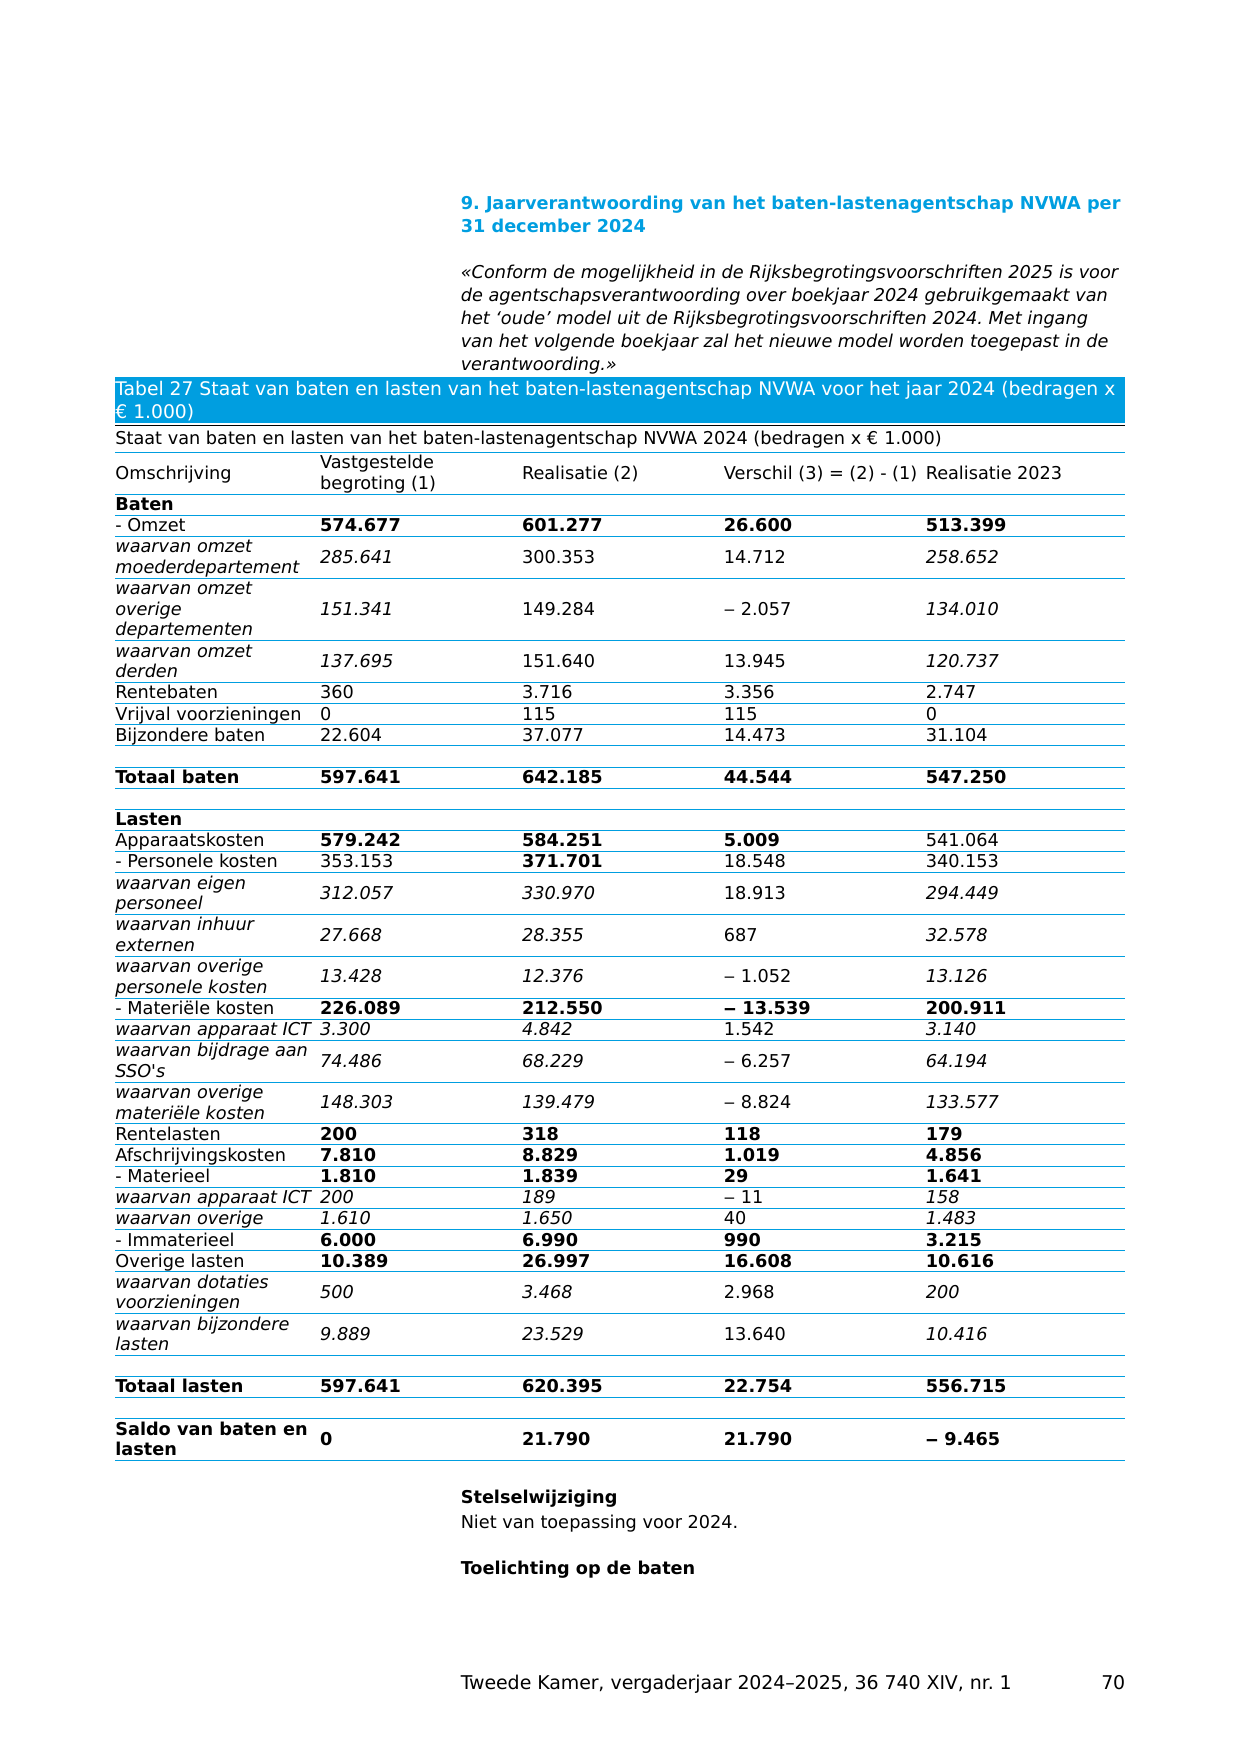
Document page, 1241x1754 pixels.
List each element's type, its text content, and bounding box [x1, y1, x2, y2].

table_cell waarvan bijdrage aan SSO's [115, 1041, 317, 1081]
table_cell [317, 495, 519, 515]
table_cell Staat van baten en lasten van het baten-lastenagentschap NVWA 2024 (bedragen x € 1.000) [115, 426, 1125, 452]
table_cell 10.389 [317, 1251, 519, 1271]
table_cell [519, 1356, 721, 1376]
table_cell Baten [115, 495, 317, 515]
table_cell 1.483 [923, 1209, 1125, 1229]
table_cell [317, 789, 519, 809]
table_cell 1.839 [519, 1167, 721, 1187]
table_cell Omschrijving [115, 453, 317, 493]
text Toelichting op de baten [461, 1556, 1125, 1579]
table_cell 3.468 [519, 1272, 721, 1313]
table_cell 23.529 [519, 1314, 721, 1355]
table_cell [317, 746, 519, 766]
table_cell 4.856 [923, 1145, 1125, 1166]
table_cell Verschil (3) = (2) - (1) [721, 453, 923, 493]
table_cell 115 [519, 704, 721, 724]
table_cell Apparaatskosten [115, 831, 317, 851]
table_cell [519, 789, 721, 809]
table_cell waarvan overige materiële kosten [115, 1083, 317, 1123]
table_cell 318 [519, 1124, 721, 1144]
table_cell 10.416 [923, 1314, 1125, 1355]
table_cell 513.399 [923, 516, 1125, 536]
table_cell [721, 1398, 923, 1418]
table_cell [317, 1398, 519, 1418]
table_cell 40 [721, 1209, 923, 1229]
table_cell 3.716 [519, 683, 721, 703]
table_cell 14.712 [721, 537, 923, 578]
table_cell 371.701 [519, 852, 721, 872]
table_cell 1.610 [317, 1209, 519, 1229]
table_cell [115, 746, 317, 766]
table_cell 597.641 [317, 1377, 519, 1397]
table_cell Afschrijvingskosten [115, 1145, 317, 1166]
table_cell 29 [721, 1167, 923, 1187]
table_cell Totaal lasten [115, 1377, 317, 1397]
table_cell - Immaterieel [115, 1230, 317, 1250]
table_cell - Materieel [115, 1167, 317, 1187]
table_cell ‒ 8.824 [721, 1083, 923, 1123]
table_cell 118 [721, 1124, 923, 1144]
table_cell 14.473 [721, 725, 923, 745]
table_cell 330.970 [519, 873, 721, 914]
table_cell [115, 1356, 317, 1376]
table_cell ‒ 9.465 [923, 1419, 1125, 1460]
table_cell 133.577 [923, 1083, 1125, 1123]
table_cell 0 [317, 1419, 519, 1460]
table_cell 18.913 [721, 873, 923, 914]
table_cell 0 [317, 704, 519, 724]
table_cell [721, 495, 923, 515]
table_cell 226.089 [317, 999, 519, 1018]
table_cell 258.652 [923, 537, 1125, 578]
table_cell 3.140 [923, 1020, 1125, 1040]
table_cell [923, 746, 1125, 766]
table_cell 13.640 [721, 1314, 923, 1355]
table_cell 64.194 [923, 1041, 1125, 1081]
table_cell 200.911 [923, 999, 1125, 1018]
table_cell 360 [317, 683, 519, 703]
table_cell 12.376 [519, 957, 721, 997]
table_cell 1.650 [519, 1209, 721, 1229]
table_cell 10.616 [923, 1251, 1125, 1271]
table_cell Overige lasten [115, 1251, 317, 1271]
table_cell 500 [317, 1272, 519, 1313]
table_cell 18.548 [721, 852, 923, 872]
table_cell [519, 495, 721, 515]
table_cell 148.303 [317, 1083, 519, 1123]
table_cell Vrijval voorzieningen [115, 704, 317, 724]
table_cell [317, 810, 519, 830]
table_cell 6.990 [519, 1230, 721, 1250]
table_cell 151.640 [519, 641, 721, 682]
table_cell 2.747 [923, 683, 1125, 703]
table_cell 2.968 [721, 1272, 923, 1313]
table_cell 9.889 [317, 1314, 519, 1355]
table_cell 200 [317, 1188, 519, 1208]
table_cell ‒ 11 [721, 1188, 923, 1208]
table_cell Rentebaten [115, 683, 317, 703]
table_cell waarvan overige [115, 1209, 317, 1229]
table_cell 120.737 [923, 641, 1125, 682]
table_cell [721, 746, 923, 766]
table_cell 642.185 [519, 768, 721, 787]
table_cell 13.428 [317, 957, 519, 997]
table_cell 26.997 [519, 1251, 721, 1271]
table_cell waarvan eigen personeel [115, 873, 317, 914]
table_cell [923, 810, 1125, 830]
table_cell 353.153 [317, 852, 519, 872]
table_cell 556.715 [923, 1377, 1125, 1397]
table_cell waarvan bijzondere lasten [115, 1314, 317, 1355]
table_cell 21.790 [519, 1419, 721, 1460]
table_cell 584.251 [519, 831, 721, 851]
table_cell 990 [721, 1230, 923, 1250]
table_cell 115 [721, 704, 923, 724]
table_cell 134.010 [923, 579, 1125, 640]
table_cell 5.009 [721, 831, 923, 851]
table_cell 139.479 [519, 1083, 721, 1123]
table_cell - Personele kosten [115, 852, 317, 872]
table_cell waarvan dotaties voorzieningen [115, 1272, 317, 1313]
title 9. Jaarverantwoording van het baten-lastenagentschap NVWA per 31 december 2024 [461, 191, 1125, 237]
table_cell waarvan omzet moederdepartement [115, 537, 317, 578]
table_cell 1.641 [923, 1167, 1125, 1187]
table_cell 26.600 [721, 516, 923, 536]
table_cell Realisatie (2) [519, 453, 721, 493]
table_cell Rentelasten [115, 1124, 317, 1144]
table_cell [519, 746, 721, 766]
table_cell waarvan inhuur externen [115, 915, 317, 956]
table_cell 137.695 [317, 641, 519, 682]
table_cell waarvan apparaat ICT [115, 1188, 317, 1208]
table_cell [721, 789, 923, 809]
table_cell 294.449 [923, 873, 1125, 914]
table_cell 7.810 [317, 1145, 519, 1166]
table_cell [923, 1398, 1125, 1418]
table_cell 1.019 [721, 1145, 923, 1166]
table_cell 574.677 [317, 516, 519, 536]
table_cell Saldo van baten en lasten [115, 1419, 317, 1460]
table_cell 3.300 [317, 1020, 519, 1040]
table_cell ‒ 6.257 [721, 1041, 923, 1081]
table_cell 13.945 [721, 641, 923, 682]
table_cell [923, 789, 1125, 809]
table_cell Realisatie 2023 [923, 453, 1125, 493]
table_cell 285.641 [317, 537, 519, 578]
table_cell waarvan omzet derden [115, 641, 317, 682]
table_cell 74.486 [317, 1041, 519, 1081]
table_cell 212.550 [519, 999, 721, 1018]
table_cell 6.000 [317, 1230, 519, 1250]
text «Conform de mogelijkheid in de Rijksbegrotingsvoorschriften 2025 is voor de agentschapsverantwoording over boekjaar 2024 gebruikgemaakt van het ‘oude’ model uit de Rijksbegrotingsvoorschriften 2024. Met ingang van het volgende boekjaar zal het nieuwe model worden toegepast in de verantwoording.» [461, 260, 1125, 375]
table_cell ‒ 13.539 [721, 999, 923, 1018]
table_cell 8.829 [519, 1145, 721, 1166]
table_cell 541.064 [923, 831, 1125, 851]
table_cell [519, 810, 721, 830]
table_cell 200 [923, 1272, 1125, 1313]
table_cell [317, 1356, 519, 1376]
text Stelselwijziging [461, 1486, 1125, 1508]
table_cell 28.355 [519, 915, 721, 956]
table_cell 44.544 [721, 768, 923, 787]
table_cell 179 [923, 1124, 1125, 1144]
table_cell 13.126 [923, 957, 1125, 997]
table_cell 687 [721, 915, 923, 956]
table_cell [721, 810, 923, 830]
table_cell 0 [923, 704, 1125, 724]
text Niet van toepassing voor 2024. [461, 1511, 1125, 1533]
table_cell - Omzet [115, 516, 317, 536]
table_cell [923, 495, 1125, 515]
table_cell Totaal baten [115, 768, 317, 787]
table_cell waarvan omzet overige departementen [115, 579, 317, 640]
table_cell 300.353 [519, 537, 721, 578]
table_cell ‒ 1.052 [721, 957, 923, 997]
table_cell 16.608 [721, 1251, 923, 1271]
table_cell 3.215 [923, 1230, 1125, 1250]
table_cell 31.104 [923, 725, 1125, 745]
table_cell 597.641 [317, 768, 519, 787]
table_cell 547.250 [923, 768, 1125, 787]
table_cell 200 [317, 1124, 519, 1144]
table_cell [115, 1398, 317, 1418]
table_cell Vastgestelde begroting (1) [317, 453, 519, 493]
table_cell 32.578 [923, 915, 1125, 956]
table_cell 1.810 [317, 1167, 519, 1187]
table_cell 601.277 [519, 516, 721, 536]
table_cell 579.242 [317, 831, 519, 851]
table_cell Bijzondere baten [115, 725, 317, 745]
table_cell 189 [519, 1188, 721, 1208]
table_cell 620.395 [519, 1377, 721, 1397]
table_cell 151.341 [317, 579, 519, 640]
table_cell 158 [923, 1188, 1125, 1208]
table_cell 22.754 [721, 1377, 923, 1397]
table_cell 22.604 [317, 725, 519, 745]
table_cell 68.229 [519, 1041, 721, 1081]
table_cell 3.356 [721, 683, 923, 703]
table_cell - Materiële kosten [115, 999, 317, 1018]
table_cell ‒ 2.057 [721, 579, 923, 640]
table_cell waarvan overige personele kosten [115, 957, 317, 997]
table_cell 149.284 [519, 579, 721, 640]
table_cell [115, 789, 317, 809]
table_cell 27.668 [317, 915, 519, 956]
table_cell [923, 1356, 1125, 1376]
table_cell [721, 1356, 923, 1376]
table_cell 1.542 [721, 1020, 923, 1040]
table_cell 21.790 [721, 1419, 923, 1460]
table_cell 37.077 [519, 725, 721, 745]
table_cell 340.153 [923, 852, 1125, 872]
table_cell Lasten [115, 810, 317, 830]
table_cell 4.842 [519, 1020, 721, 1040]
table_cell 312.057 [317, 873, 519, 914]
table_cell [519, 1398, 721, 1418]
table_cell waarvan apparaat ICT [115, 1020, 317, 1040]
